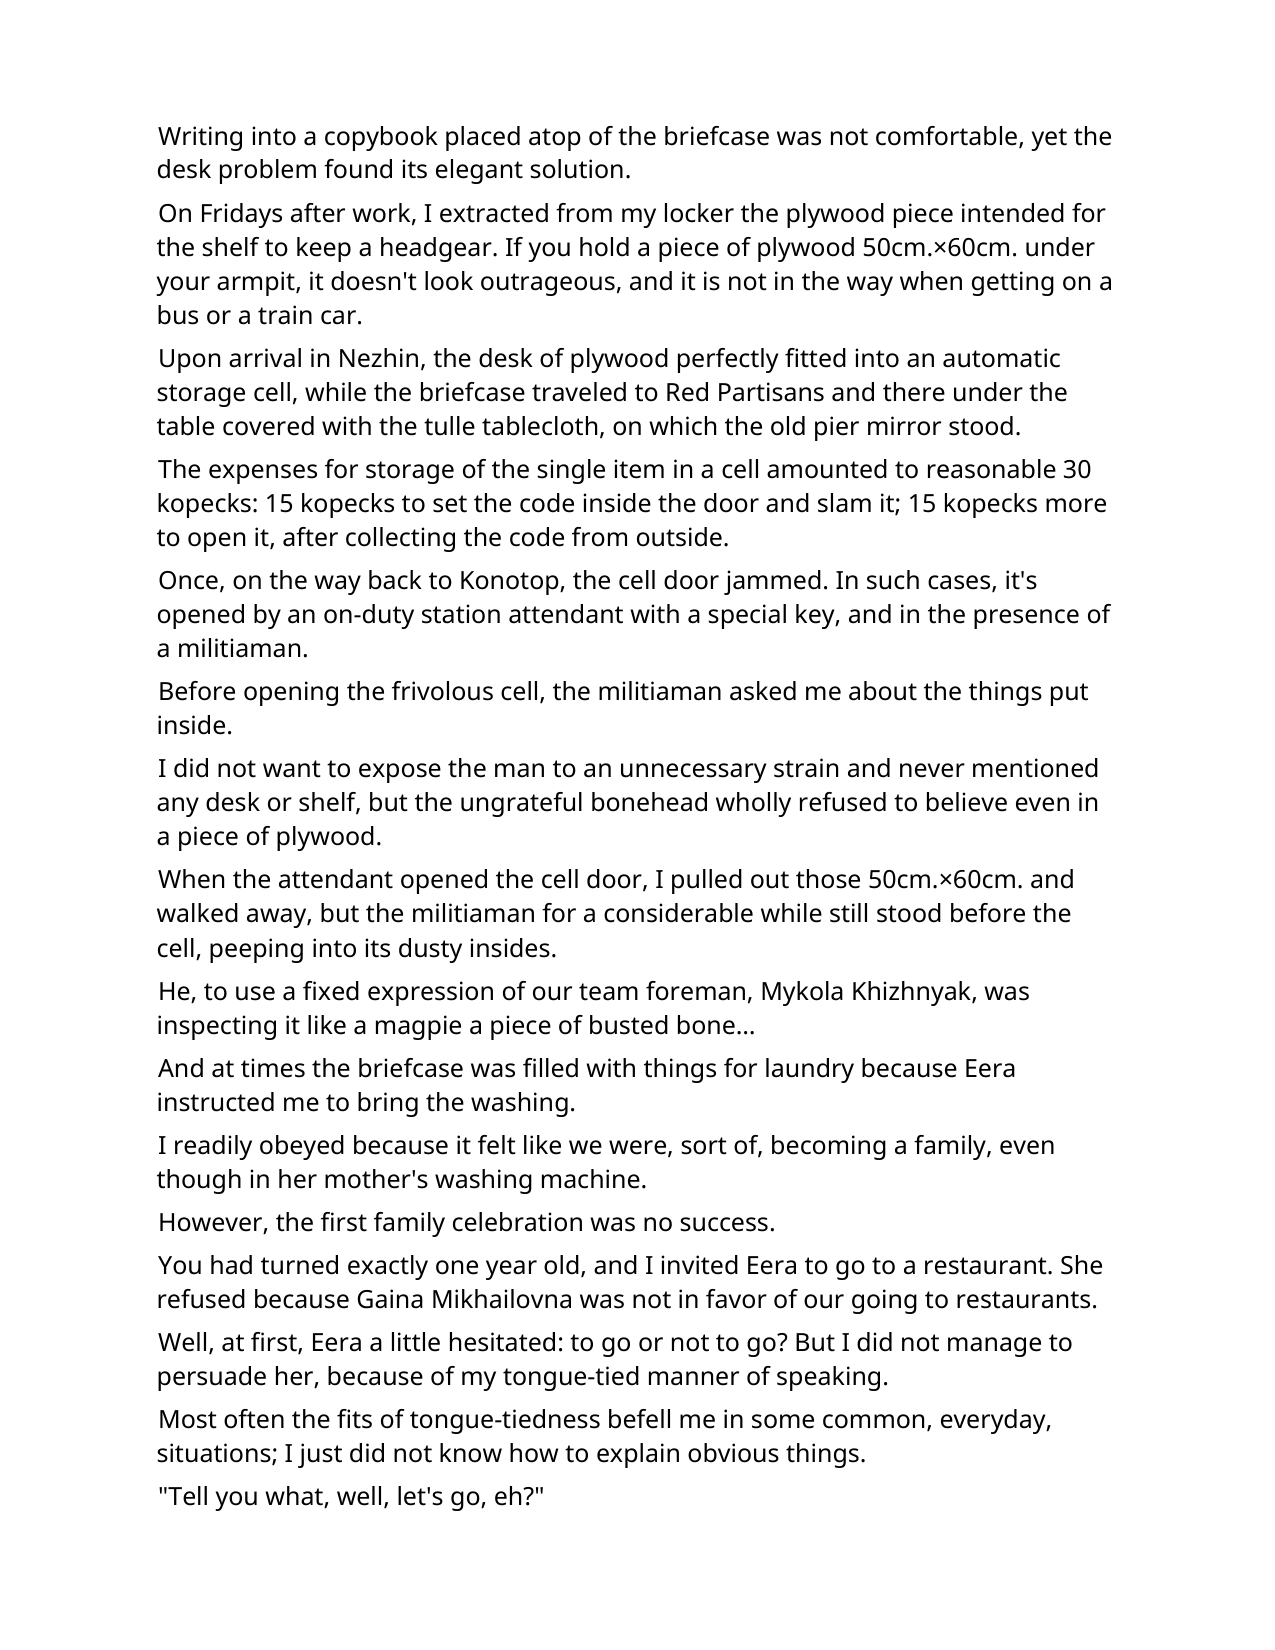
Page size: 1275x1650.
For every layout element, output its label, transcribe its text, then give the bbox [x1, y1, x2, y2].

text Writing into a copybook placed atop of the briefcase was not comfortable, yet the desk problem found its elegant solution. [156, 118, 1118, 186]
text I did not want to expose the man to an unnecessary strain and never mentioned any desk or shelf, but the ungrateful bonehead wholly refused to believe even in a piece of plywood. [156, 751, 1118, 853]
text Before opening the frivolous cell, the militiaman asked me about the things put inside. [156, 674, 1118, 742]
text Well, at first, Eera a little hesitated: to go or not to go? But I did not manage to persuade her, because of my tongue-tied manner of speaking. [156, 1324, 1118, 1393]
text He, to use a fixed expression of our team foreman, Mykola Khizhnyak, was inspecting it like a magpie a piece of busted bone… [156, 973, 1118, 1041]
text I readily obeyed because it felt like we were, sort of, becoming a family, even though in her mother's washing machine. [156, 1127, 1118, 1196]
text Upon arrival in Nezhin, the desk of plywood perfectly fitted into an automatic storage cell, while the briefcase traveled to Red Partisans and there under the table covered with the tulle tablecloth, on which the old pier mirror stood. [156, 340, 1118, 443]
text Once, on the way back to Konotop, the cell door jammed. In such cases, it's opened by an on-duty station attendant with a special key, and in the presence of a militiaman. [156, 563, 1118, 665]
text "Tell you what, well, let's go, eh?" [156, 1479, 1118, 1513]
text When the attendant opened the cell door, I pulled out those 50cm.×60cm. and walked away, but the militiaman for a considerable while still stood before the cell, peeping into its dusty insides. [156, 862, 1118, 964]
text You had turned exactly one year old, and I invited Eera to go to a restaurant. She refused because Gaina Mikhailovna was not in favor of our going to restaurants. [156, 1247, 1118, 1316]
text Most often the fits of tongue-tiedness befell me in some common, everyday, situations; I just did not know how to explain obvious things. [156, 1402, 1118, 1470]
text On Fridays after work, I extracted from my locker the plywood piece intended for the shelf to keep a headgear. If you hold a piece of plywood 50cm.×60cm. under your armpit, it doesn't look outrageous, and it is not in the way when getting on a bus or a train car. [156, 195, 1118, 331]
text And at times the briefcase was filled with things for laundry because Eera instructed me to bring the washing. [156, 1050, 1118, 1118]
text However, the first family celebration was no success. [156, 1204, 1118, 1238]
text The expenses for storage of the single item in a cell amounted to reasonable 30 kopecks: 15 kopecks to set the code inside the door and slam it; 15 kopecks more to open it, after collecting the code from outside. [156, 452, 1118, 554]
